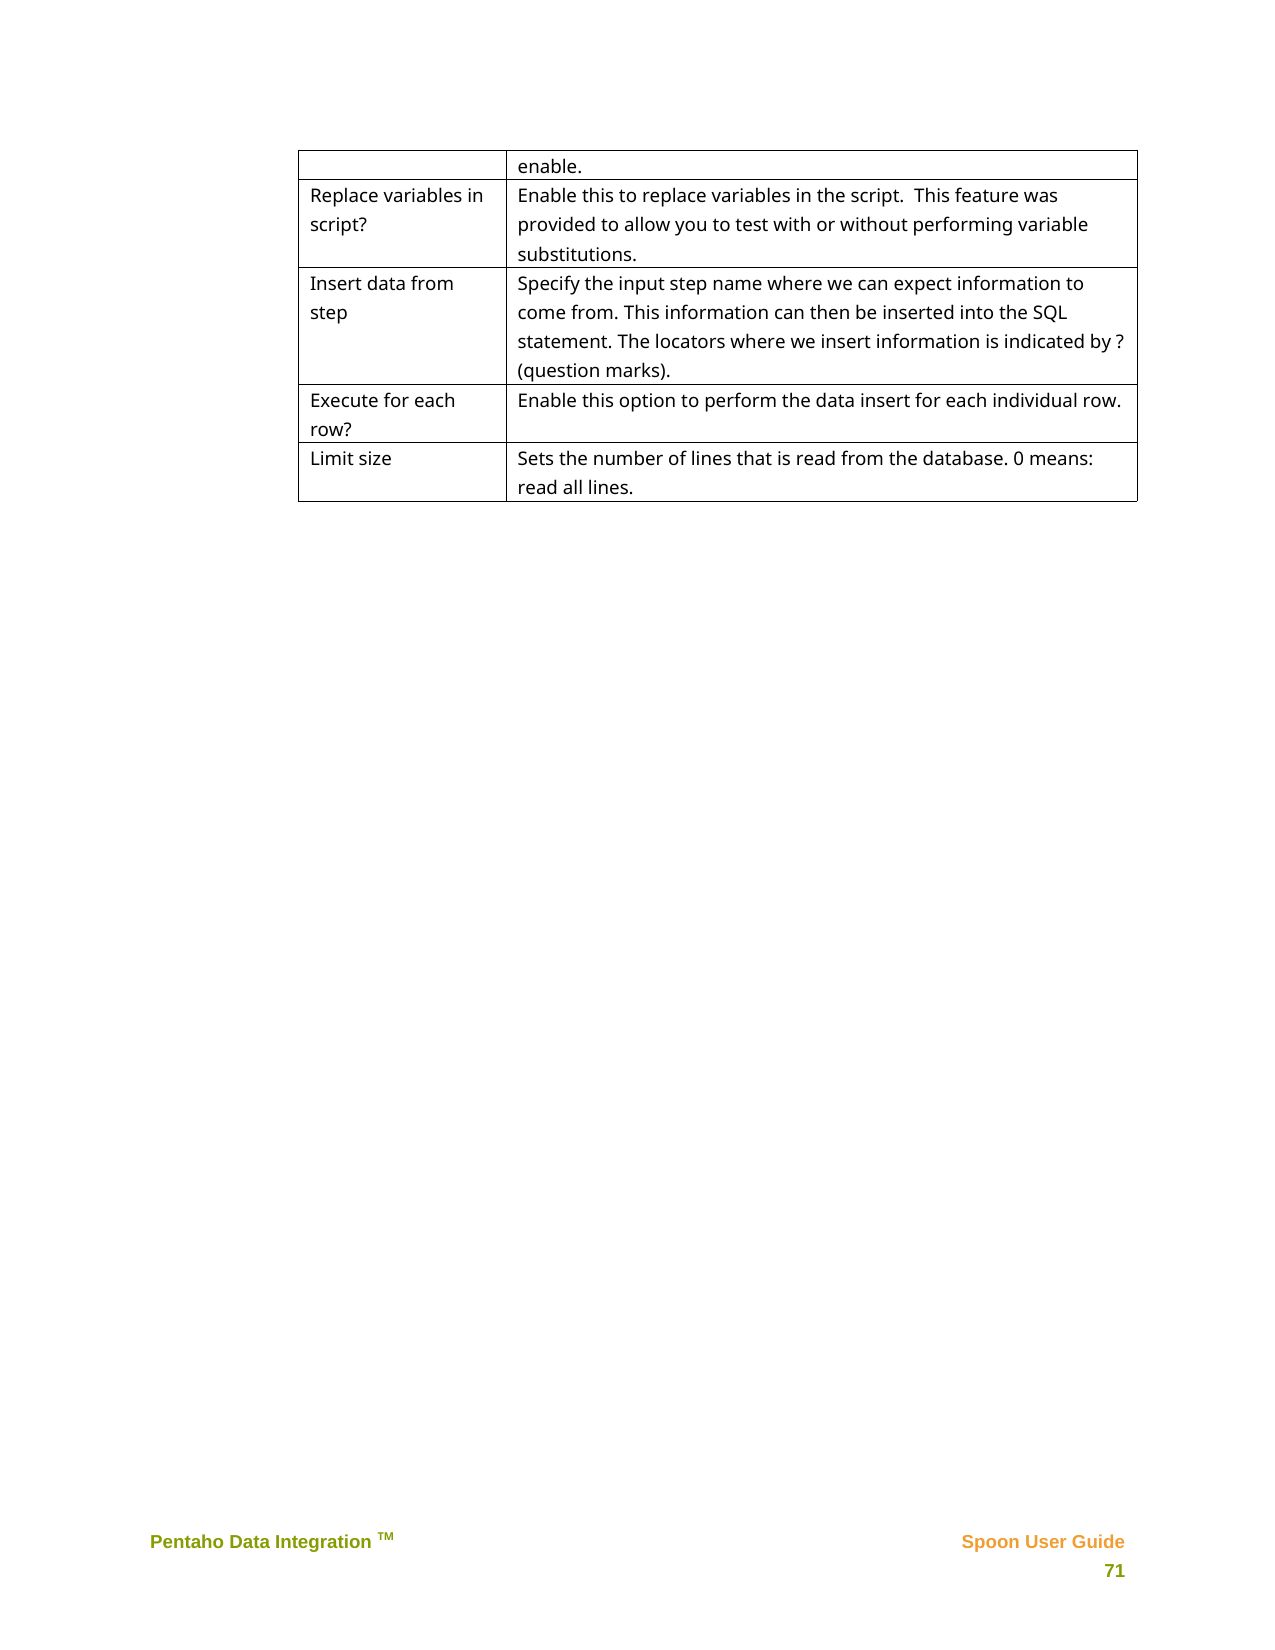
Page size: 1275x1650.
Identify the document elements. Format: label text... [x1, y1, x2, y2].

table_cell Execute for each row? [299, 385, 506, 442]
table_cell Sets the number of lines that is read from the database. 0 means: read all lines. [507, 443, 1137, 501]
table_cell enable. [507, 151, 1137, 179]
table_cell Limit size [299, 443, 506, 501]
table_cell Enable this to replace variables in the script. This feature was provided to allow you to test with or without performing variable substitutions. [507, 180, 1137, 267]
table_cell Replace variables in script? [299, 180, 506, 267]
table_cell [299, 151, 506, 179]
table_cell Insert data from step [299, 268, 506, 384]
table_cell Specify the input step name where we can expect information to come from. This information can then be inserted into the SQL statement. The locators where we insert information is indicated by ? (question marks). [507, 268, 1137, 384]
table_cell Enable this option to perform the data insert for each individual row. [507, 385, 1137, 442]
